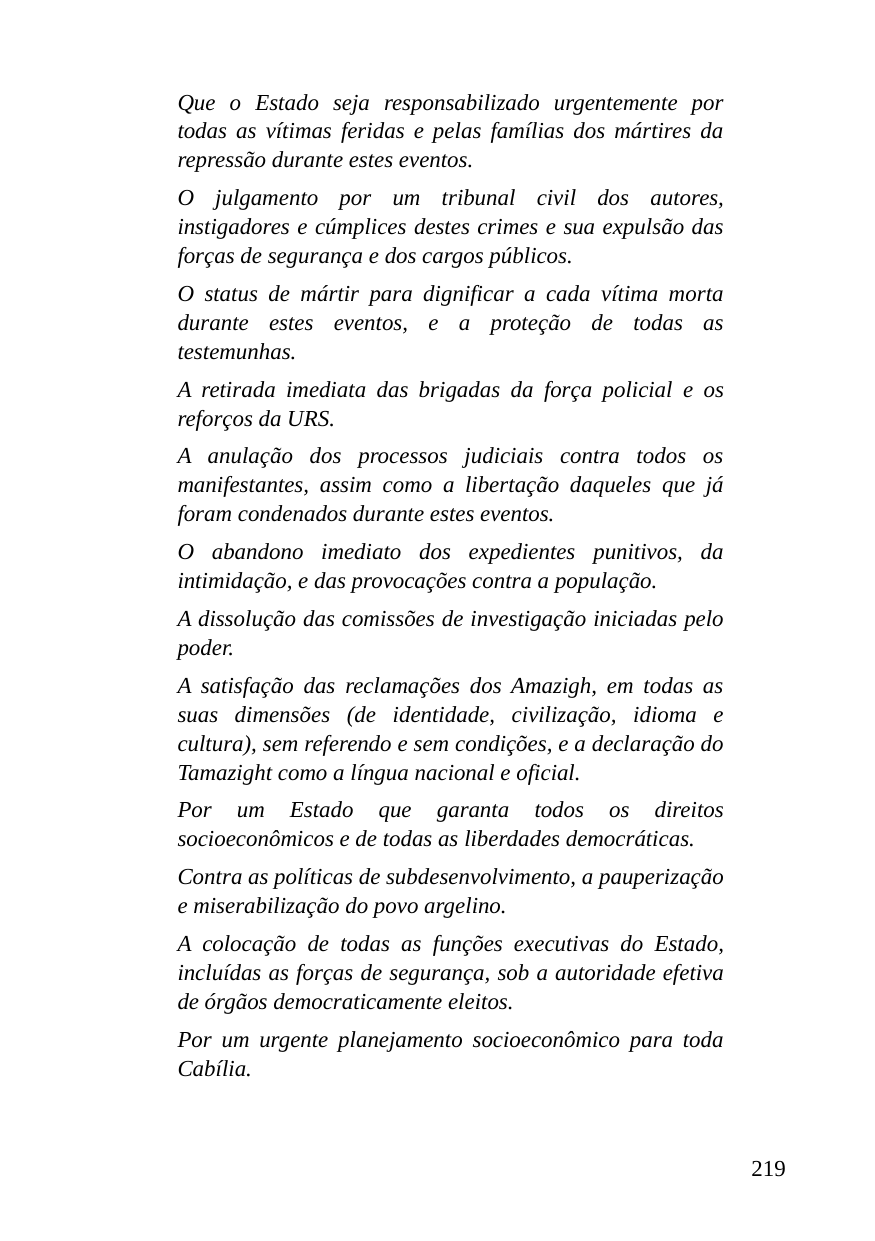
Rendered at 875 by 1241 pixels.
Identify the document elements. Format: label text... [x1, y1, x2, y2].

text Por um Estado que garanta todos os direitos socioeconômicos e de todas as liberdades democráticas. [177, 796, 726, 852]
text A satisfação das reclamações dos Amazigh, em todas as suas dimensões (de identidade, civilização, idioma e cultura), sem referendo e sem condições, e a declaração do Tamazight como a língua nacional e oficial. [177, 672, 726, 785]
text Por um urgente planejamento socioeconômico para toda Cabília. [177, 1026, 726, 1081]
text Que o Estado seja responsabilizado urgentemente por todas as vítimas feridas e pelas famílias dos mártires da repressão durante estes eventos. [177, 88, 726, 173]
text O status de mártir para dignificar a cada vítima morta durante estes eventos, e a proteção de todas as testemunhas. [177, 280, 726, 364]
text A dissolução das comissões de investigação iniciadas pelo poder. [177, 605, 726, 660]
text O abandono imediato dos expedientes punitivos, da intimidação, e das provocações contra a população. [177, 538, 726, 593]
text Contra as políticas de subdesenvolvimento, a pauperização e miserabilização do povo argelino. [177, 863, 726, 918]
text O julgamento por um tribunal civil dos autores, instigadores e cúmplices destes crimes e sua expulsão das forças de segurança e dos cargos públicos. [177, 184, 726, 268]
text A colocação de todas as funções executivas do Estado, incluídas as forças de segurança, sob a autoridade efetiva de órgãos democraticamente eleitos. [177, 930, 726, 1014]
text A anulação dos processos judiciais contra todos os manifestantes, assim como a libertação daqueles que já foram condenados durante estes eventos. [177, 442, 726, 527]
text A retirada imediata das brigadas da força policial e os reforços da URS. [177, 376, 726, 431]
